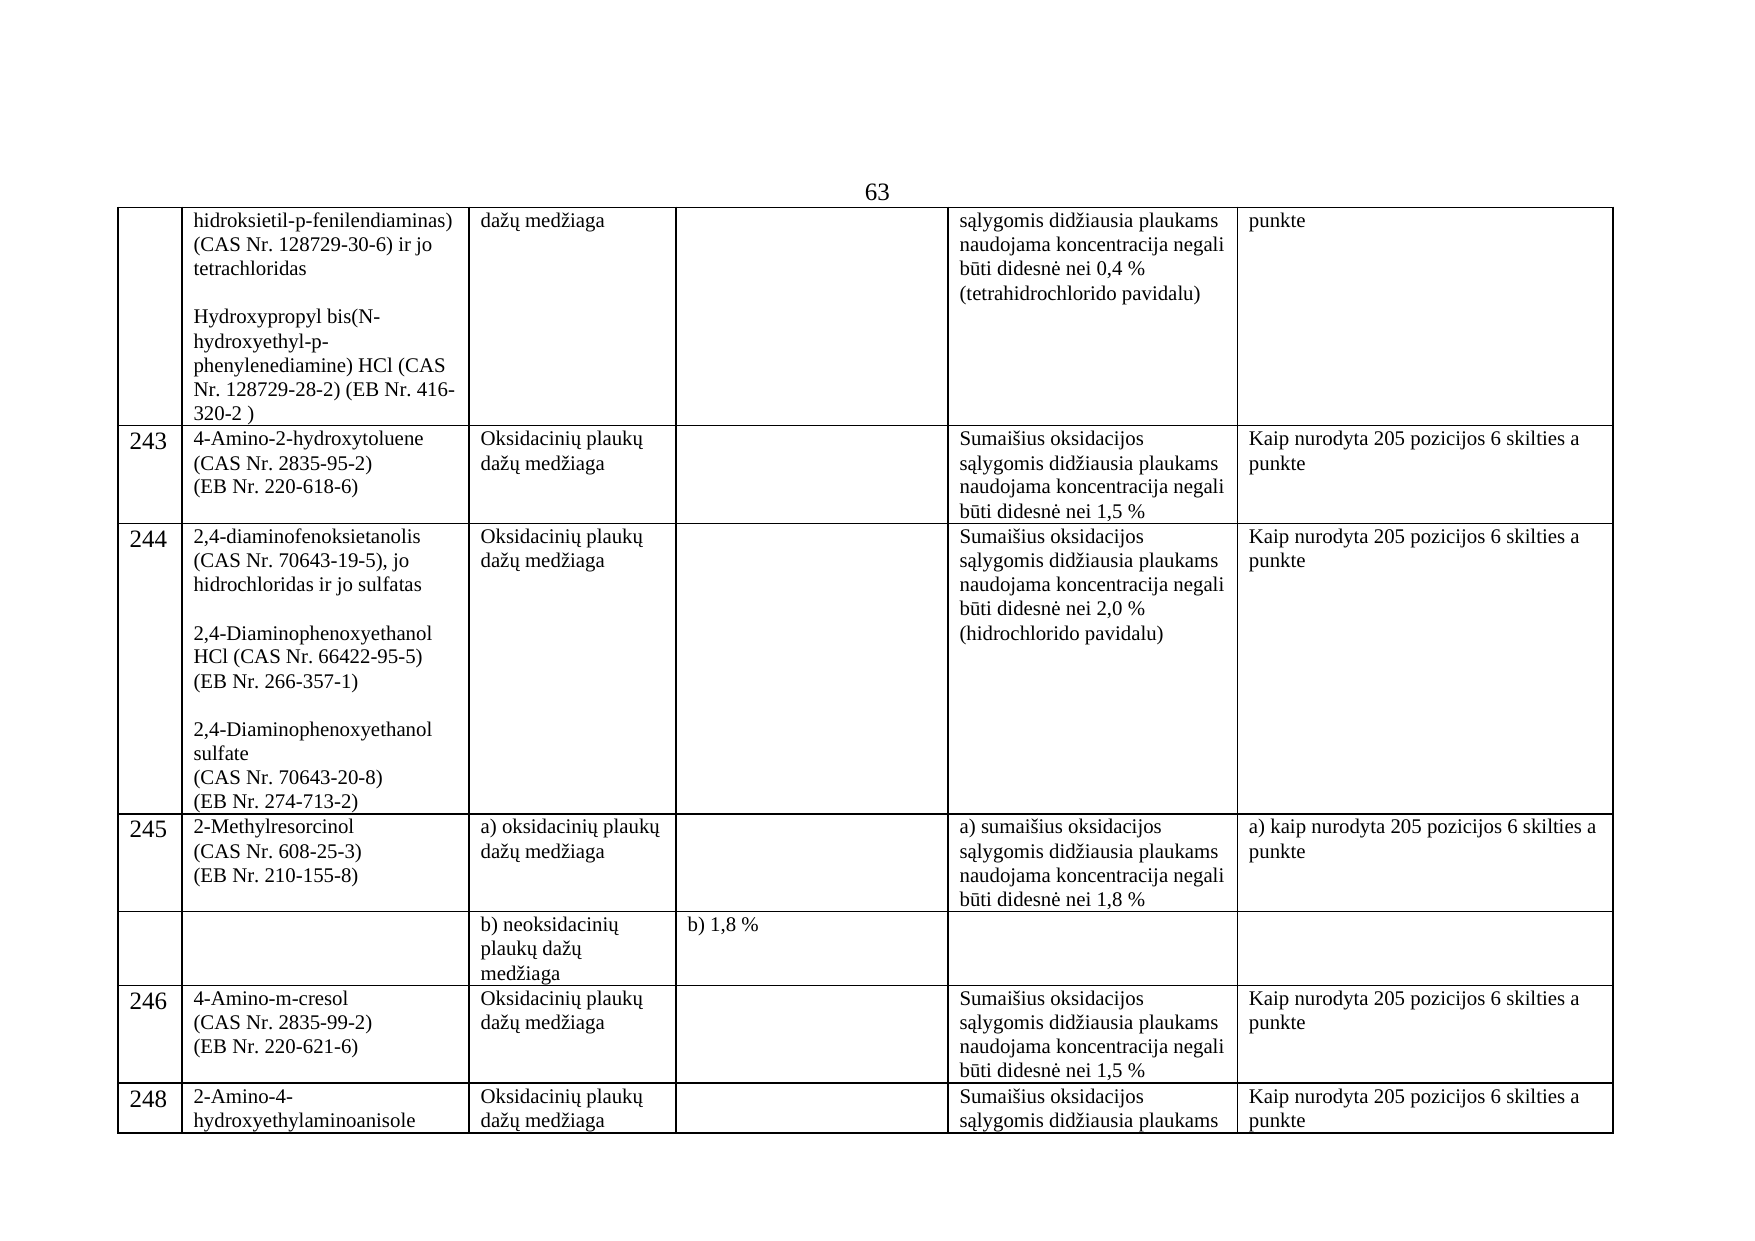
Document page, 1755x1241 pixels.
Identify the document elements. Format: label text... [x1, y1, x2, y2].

table_cell [677, 986, 947, 1082]
table_cell 244 [119, 524, 181, 813]
table_cell [1614, 207, 1754, 425]
table_cell Sumaišius oksidacijos sąlygomis didžiausia plaukams naudojama koncentracija negali būti didesnė nei 2,0 % (hidrochlorido pavidalu) [949, 524, 1237, 813]
table_cell Oksidacinių plaukų dažų medžiaga [470, 426, 675, 523]
table_cell 248 [119, 1084, 181, 1132]
table_cell b) 1,8 % [677, 912, 947, 984]
table_cell [183, 912, 468, 984]
table_cell a) sumaišius oksidacijos sąlygomis didžiausia plaukams naudojama koncentracija negali būti didesnė nei 1,8 % [949, 815, 1237, 911]
table_cell 243 [119, 426, 181, 523]
table_cell Sumaišius oksidacijos sąlygomis didžiausia plaukams naudojama koncentracija negali būti didesnė nei 1,5 % [949, 426, 1237, 523]
table_cell 2-Methylresorcinol (CAS Nr. 608-25-3) (EB Nr. 210-155-8) [183, 815, 468, 911]
table_cell Oksidacinių plaukų dažų medžiaga [470, 524, 675, 813]
table_cell Kaip nurodyta 205 pozicijos 6 skilties a punkte [1238, 426, 1612, 523]
table_cell [949, 912, 1237, 984]
table_cell Kaip nurodyta 205 pozicijos 6 skilties a punkte [1238, 1084, 1612, 1132]
table_cell [1614, 523, 1754, 813]
table_cell 4-Amino-m-cresol (CAS Nr. 2835-99-2) (EB Nr. 220-621-6) [183, 986, 468, 1082]
table_cell Oksidacinių plaukų dažų medžiaga [470, 986, 675, 1082]
table_cell [677, 524, 947, 813]
table_cell 2,4-diaminofenoksietanolis (CAS Nr. 70643-19-5), jo hidrochloridas ir jo sulfatas 2,4-Diaminophenoxyethanol HCl (CAS Nr. 66422-95-5) (EB Nr. 266-357-1) 2,4-Diaminophenoxyethanol sulfate (CAS Nr. 70643-20-8) (EB Nr. 274-713-2) [183, 524, 468, 813]
table_cell [1614, 1082, 1754, 1132]
table_cell 2-Amino-4-hydroxyethylaminoanisole [183, 1084, 468, 1132]
table_cell 246 [119, 986, 181, 1082]
table_cell b) neoksidacinių plaukų dažų medžiaga [470, 912, 675, 984]
table_cell Sumaišius oksidacijos sąlygomis didžiausia plaukams [949, 1084, 1237, 1132]
table_cell punkte [1238, 208, 1612, 425]
table_cell Kaip nurodyta 205 pozicijos 6 skilties a punkte [1238, 524, 1612, 813]
table_cell Oksidacinių plaukų dažų medžiaga [470, 1084, 675, 1132]
table_cell [677, 815, 947, 911]
table_cell a) kaip nurodyta 205 pozicijos 6 skilties a punkte [1238, 815, 1612, 911]
table_cell [677, 426, 947, 523]
table_cell [1614, 985, 1754, 1082]
table_cell [119, 208, 181, 425]
table_cell a) oksidacinių plaukų dažų medžiaga [470, 815, 675, 911]
table_cell [677, 1084, 947, 1132]
table_cell [1238, 912, 1612, 984]
table_cell sąlygomis didžiausia plaukams naudojama koncentracija negali būti didesnė nei 0,4 % (tetrahidrochlorido pavidalu) [949, 208, 1237, 425]
table_cell Sumaišius oksidacijos sąlygomis didžiausia plaukams naudojama koncentracija negali būti didesnė nei 1,5 % [949, 986, 1237, 1082]
table_cell [119, 912, 181, 984]
table_cell Kaip nurodyta 205 pozicijos 6 skilties a punkte [1238, 986, 1612, 1082]
table_cell 245 [119, 815, 181, 911]
table_cell [1614, 813, 1754, 911]
table_cell [1614, 911, 1754, 984]
table_cell hidroksietil-p-fenilendiaminas) (CAS Nr. 128729-30-6) ir jo tetrachloridas Hydroxypropyl bis(N-hydroxyethyl-p-phenylenediamine) HCl (CAS Nr. 128729-28-2) (EB Nr. 416-320-2 ) [183, 208, 468, 425]
table_cell dažų medžiaga [470, 208, 675, 425]
table_cell 4-Amino-2-hydroxytoluene (CAS Nr. 2835-95-2) (EB Nr. 220-618-6) [183, 426, 468, 523]
table_cell [1614, 425, 1754, 523]
table_cell [677, 208, 947, 425]
